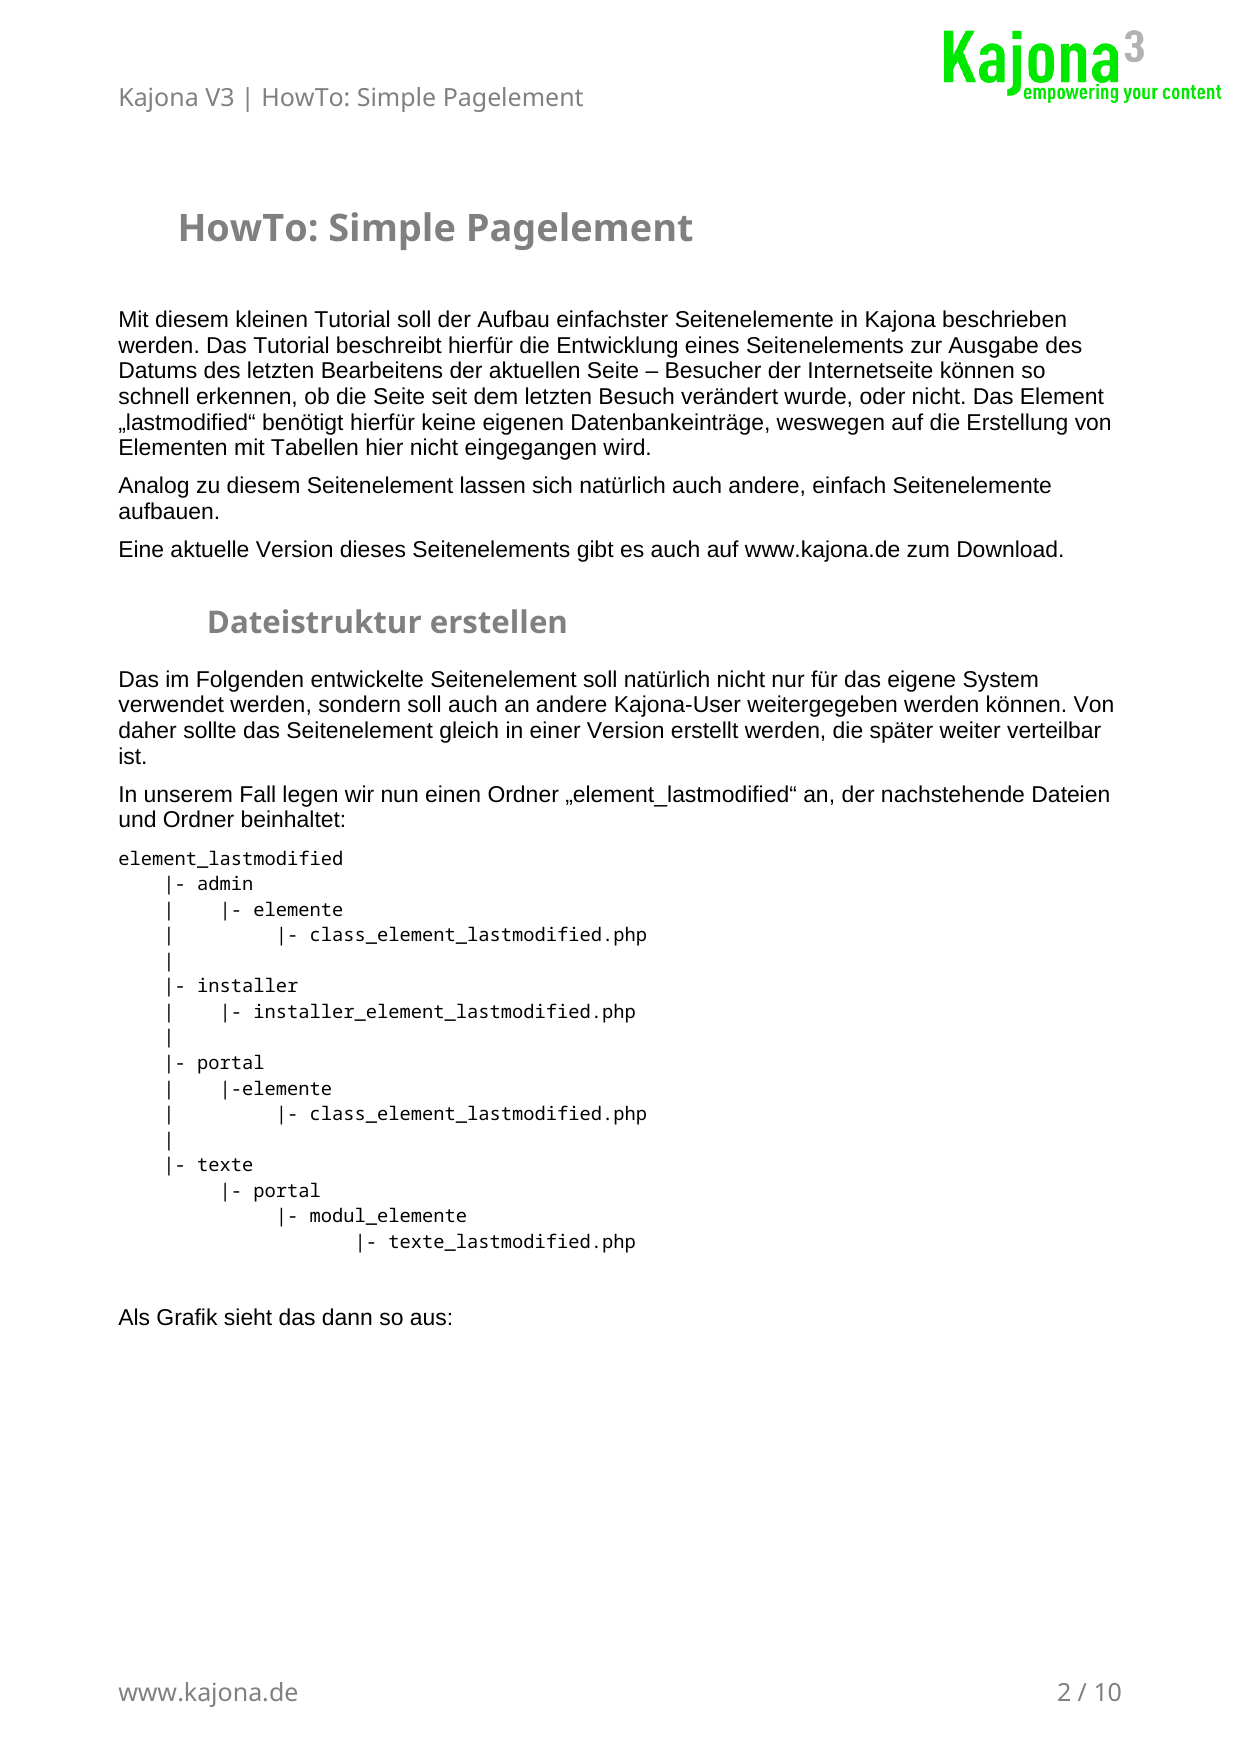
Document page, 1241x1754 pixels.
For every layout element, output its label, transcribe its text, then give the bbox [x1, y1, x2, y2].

subtitle HowTo: Simple Pagelement [118, 201, 1122, 253]
text element_lastmodified |- admin | |- elemente | |- class_element_lastmodified.php | |- installer | |- installer_element_lastmodified.php | |- portal | |-elemente | |- class_element_lastmodified.php | |- texte |- portal |- modul_elemente |- texte_lastmodified.php [118, 845, 1122, 1253]
text Das im Folgenden entwickelte Seitenelement soll natürlich nicht nur für das eigene System verwendet werden, sondern soll auch an andere Kajona-User weitergegeben werden können. Von daher sollte das Seitenelement gleich in einer Version erstellt werden, die später weiter verteilbar ist. [118, 666, 1122, 769]
text Mit diesem kleinen Tutorial soll der Aufbau einfachster Seitenelemente in Kajona beschrieben werden. Das Tutorial beschreibt hierfür die Entwicklung eines Seitenelements zur Ausgabe des Datums des letzten Bearbeitens der aktuellen Seite – Besucher der Internetseite können so schnell erkennen, ob die Seite seit dem letzten Besuch verändert wurde, oder nicht. Das Element „lastmodified“ benötigt hierfür keine eigenen Datenbankeinträge, weswegen auf die Erstellung von Elementen mit Tabellen hier nicht eingegangen wird. [118, 307, 1122, 461]
text Eine aktuelle Version dieses Seitenelements gibt es auch auf www.kajona.de zum Download. [118, 537, 1122, 562]
subtitle Dateistruktur erstellen [118, 600, 1122, 642]
picture [944, 30, 1221, 103]
text In unserem Fall legen wir nun einen Ordner „element_lastmodified“ an, der nachstehende Dateien und Ordner beinhaltet: [118, 781, 1122, 833]
text Analog zu diesem Seitenelement lassen sich natürlich auch andere, einfach Seitenelemente aufbauen. [118, 473, 1122, 524]
text Als Grafik sieht das dann so aus: [118, 1304, 1122, 1355]
